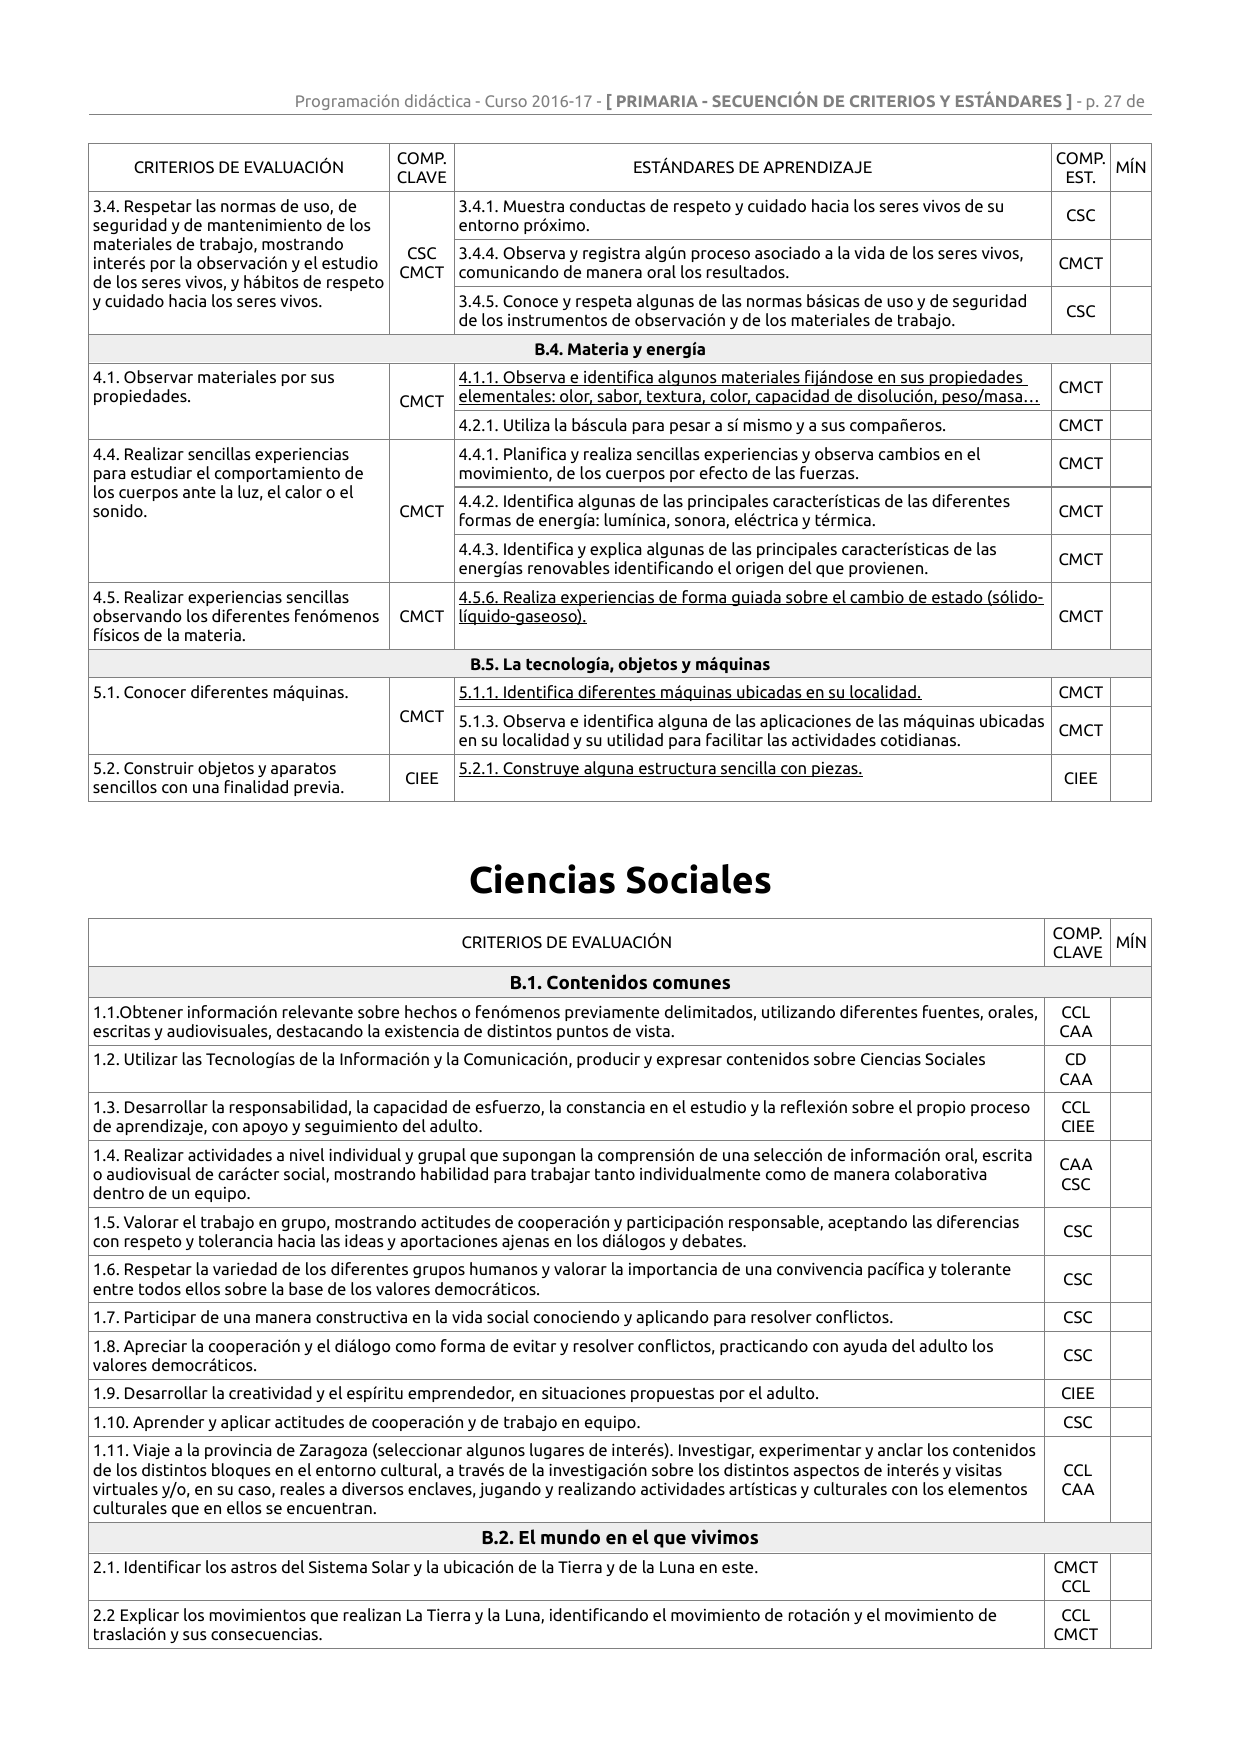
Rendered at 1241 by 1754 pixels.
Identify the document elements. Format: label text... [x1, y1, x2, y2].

table_cell CMCT [1052, 678, 1110, 706]
table_cell CD CAA [1045, 1046, 1110, 1092]
table_cell 1.2. Utilizar las Tecnologías de la Información y la Comunicación, producir y expresar contenidos sobre Ciencias Sociales [89, 1046, 1044, 1092]
table_cell [1111, 440, 1151, 486]
table_cell CMCT [1052, 583, 1110, 649]
table_cell CMCT [1052, 440, 1110, 486]
table_cell [1111, 678, 1151, 706]
table_cell CMCT [1052, 535, 1110, 582]
table_cell CMCT [390, 440, 454, 582]
table_cell 1.7. Participar de una manera constructiva en la vida social conociendo y aplicando para resolver conflictos. [89, 1303, 1044, 1331]
table_cell 1.5. Valorar el trabajo en grupo, mostrando actitudes de cooperación y participación responsable, aceptando las diferencias con respeto y tolerancia hacia las ideas y aportaciones ajenas en los diálogos y debates. [89, 1208, 1044, 1254]
table_cell 5.2. Construir objetos y aparatos sencillos con una finalidad previa. [89, 755, 389, 801]
table_cell CMCT [1052, 411, 1110, 439]
table_cell [1111, 1380, 1151, 1407]
table_cell [1111, 364, 1151, 410]
table_header ESTÁNDARES DE APRENDIZAJE [455, 144, 1051, 191]
table_header CRITERIOS DE EVALUACIÓN [89, 144, 389, 191]
table_cell 1.10. Aprender y aplicar actitudes de cooperación y de trabajo en equipo. [89, 1408, 1044, 1436]
table_cell CSC [1045, 1408, 1110, 1436]
table_cell [1111, 240, 1151, 286]
table_cell [1111, 1601, 1151, 1648]
table_cell 5.1. Conocer diferentes máquinas. [89, 678, 389, 753]
table_cell CSC [1045, 1256, 1110, 1302]
table_cell 3.4.1. Muestra conductas de respeto y cuidado hacia los seres vivos de su entorno próximo. [455, 192, 1051, 238]
table_header COMP. CLAVE [1045, 919, 1110, 966]
table_cell CIEE [1045, 1380, 1110, 1407]
table_cell 4.1.1. Observa e identifica algunos materiales fijándose en sus propiedades elementales: olor, sabor, textura, color, capacidad de disolución, peso/masa… [455, 364, 1051, 410]
table_cell 4.5. Realizar experiencias sencillas observando los diferentes fenómenos físicos de la materia. [89, 583, 389, 649]
table_header COMP. EST. [1052, 144, 1110, 191]
table_cell 2.2 Explicar los movimientos que realizan La Tierra y la Luna, identificando el movimiento de rotación y el movimiento de traslación y sus consecuencias. [89, 1601, 1044, 1648]
table_cell CCL CMCT [1045, 1601, 1110, 1648]
table_cell 1.4. Realizar actividades a nivel individual y grupal que supongan la comprensión de una selección de información oral, escrita o audiovisual de carácter social, mostrando habilidad para trabajar tanto individualmente como de manera colaborativa dentro de un equipo. [89, 1141, 1044, 1207]
table_cell CCL CAA [1045, 1437, 1110, 1522]
table_cell [1111, 1303, 1151, 1331]
table_cell CIEE [1052, 755, 1110, 801]
table_cell 1.8. Apreciar la cooperación y el diálogo como forma de evitar y resolver conflictos, practicando con ayuda del adulto los valores democráticos. [89, 1332, 1044, 1378]
table_cell 4.5.6. Realiza experiencias de forma guiada sobre el cambio de estado (sólido-líquido-gaseoso). [455, 583, 1051, 649]
subtitle Ciencias Sociales [88, 858, 1152, 901]
table_cell CMCT [1052, 488, 1110, 534]
table_cell CSC CMCT [390, 192, 454, 334]
table_cell CSC [1045, 1303, 1110, 1331]
table_cell 1.3. Desarrollar la responsabilidad, la capacidad de esfuerzo, la constancia en el estudio y la reflexión sobre el propio proceso de aprendizaje, con apoyo y seguimiento del adulto. [89, 1093, 1044, 1140]
table_header MÍN [1111, 919, 1151, 966]
table_cell B.1. Contenidos comunes [89, 967, 1151, 997]
table_cell 4.4.2. Identifica algunas de las principales características de las diferentes formas de energía: lumínica, sonora, eléctrica y térmica. [455, 488, 1051, 534]
table_cell CMCT [1052, 707, 1110, 753]
table_cell 2.1. Identificar los astros del Sistema Solar y la ubicación de la Tierra y de la Luna en este. [89, 1554, 1044, 1600]
table_cell 4.1. Observar materiales por sus propiedades. [89, 364, 389, 439]
table_cell [1111, 1208, 1151, 1254]
table_cell [1111, 998, 1151, 1044]
table_cell B.2. El mundo en el que vivimos [89, 1523, 1151, 1552]
table_cell CCL CAA [1045, 998, 1110, 1044]
table_cell 1.1.Obtener información relevante sobre hechos o fenómenos previamente delimitados, utilizando diferentes fuentes, orales, escritas y audiovisuales, destacando la existencia de distintos puntos de vista. [89, 998, 1044, 1044]
table_header MÍN [1111, 144, 1151, 191]
table_cell CSC [1045, 1208, 1110, 1254]
table_cell [1111, 1437, 1151, 1522]
table_cell CMCT [390, 678, 454, 753]
table_cell [1111, 192, 1151, 238]
table_cell [1111, 755, 1151, 801]
table_cell 4.2.1. Utiliza la báscula para pesar a sí mismo y a sus compañeros. [455, 411, 1051, 439]
table_cell [1111, 1332, 1151, 1378]
table_cell 4.4.3. Identifica y explica algunas de las principales características de las energías renovables identificando el origen del que provienen. [455, 535, 1051, 582]
table_cell B.4. Materia y energía [89, 335, 1151, 362]
table_cell [1111, 287, 1151, 334]
table_cell 3.4.4. Observa y registra algún proceso asociado a la vida de los seres vivos, comunicando de manera oral los resultados. [455, 240, 1051, 286]
table_cell [1111, 1256, 1151, 1302]
table_cell 3.4.5. Conoce y respeta algunas de las normas básicas de uso y de seguridad de los instrumentos de observación y de los materiales de trabajo. [455, 287, 1051, 334]
table_cell CMCT CCL [1045, 1554, 1110, 1600]
table_cell CAA CSC [1045, 1141, 1110, 1207]
table_cell CMCT [390, 364, 454, 439]
table_cell 5.1.1. Identifica diferentes máquinas ubicadas en su localidad. [455, 678, 1051, 706]
table_cell [1111, 1093, 1151, 1140]
table_cell [1111, 583, 1151, 649]
table_cell CMCT [390, 583, 454, 649]
table_cell [1111, 535, 1151, 582]
table_cell [1111, 411, 1151, 439]
table_cell [1111, 488, 1151, 534]
table_cell [1111, 1408, 1151, 1436]
table_cell CCL CIEE [1045, 1093, 1110, 1140]
table_cell 3.4. Respetar las normas de uso, de seguridad y de mantenimiento de los materiales de trabajo, mostrando interés por la observación y el estudio de los seres vivos, y hábitos de respeto y cuidado hacia los seres vivos. [89, 192, 389, 334]
table_cell [1111, 707, 1151, 753]
table_header COMP. CLAVE [390, 144, 454, 191]
table_cell 5.2.1. Construye alguna estructura sencilla con piezas. [455, 755, 1051, 801]
table_cell [1111, 1046, 1151, 1092]
table_cell 5.1.3. Observa e identifica alguna de las aplicaciones de las máquinas ubicadas en su localidad y su utilidad para facilitar las actividades cotidianas. [455, 707, 1051, 753]
table_cell 1.6. Respetar la variedad de los diferentes grupos humanos y valorar la importancia de una convivencia pacífica y tolerante entre todos ellos sobre la base de los valores democráticos. [89, 1256, 1044, 1302]
table_cell CSC [1052, 192, 1110, 238]
table_cell 4.4.1. Planifica y realiza sencillas experiencias y observa cambios en el movimiento, de los cuerpos por efecto de las fuerzas. [455, 440, 1051, 486]
table_cell 4.4. Realizar sencillas experiencias para estudiar el comportamiento de los cuerpos ante la luz, el calor o el sonido. [89, 440, 389, 582]
table_cell CSC [1045, 1332, 1110, 1378]
table_cell 1.9. Desarrollar la creatividad y el espíritu emprendedor, en situaciones propuestas por el adulto. [89, 1380, 1044, 1407]
table_cell CSC [1052, 287, 1110, 334]
table_cell CIEE [390, 755, 454, 801]
table_cell CMCT [1052, 240, 1110, 286]
table_cell CMCT [1052, 364, 1110, 410]
table_header CRITERIOS DE EVALUACIÓN [89, 919, 1044, 966]
table_cell 1.11. Viaje a la provincia de Zaragoza (seleccionar algunos lugares de interés). Investigar, experimentar y anclar los contenidos de los distintos bloques en el entorno cultural, a través de la investigación sobre los distintos aspectos de interés y visitas virtuales y/o, en su caso, reales a diversos enclaves, jugando y realizando actividades artísticas y culturales con los elementos culturales que en ellos se encuentran. [89, 1437, 1044, 1522]
table_cell [1111, 1141, 1151, 1207]
table_cell [1111, 1554, 1151, 1600]
table_cell B.5. La tecnología, objetos y máquinas [89, 650, 1151, 677]
